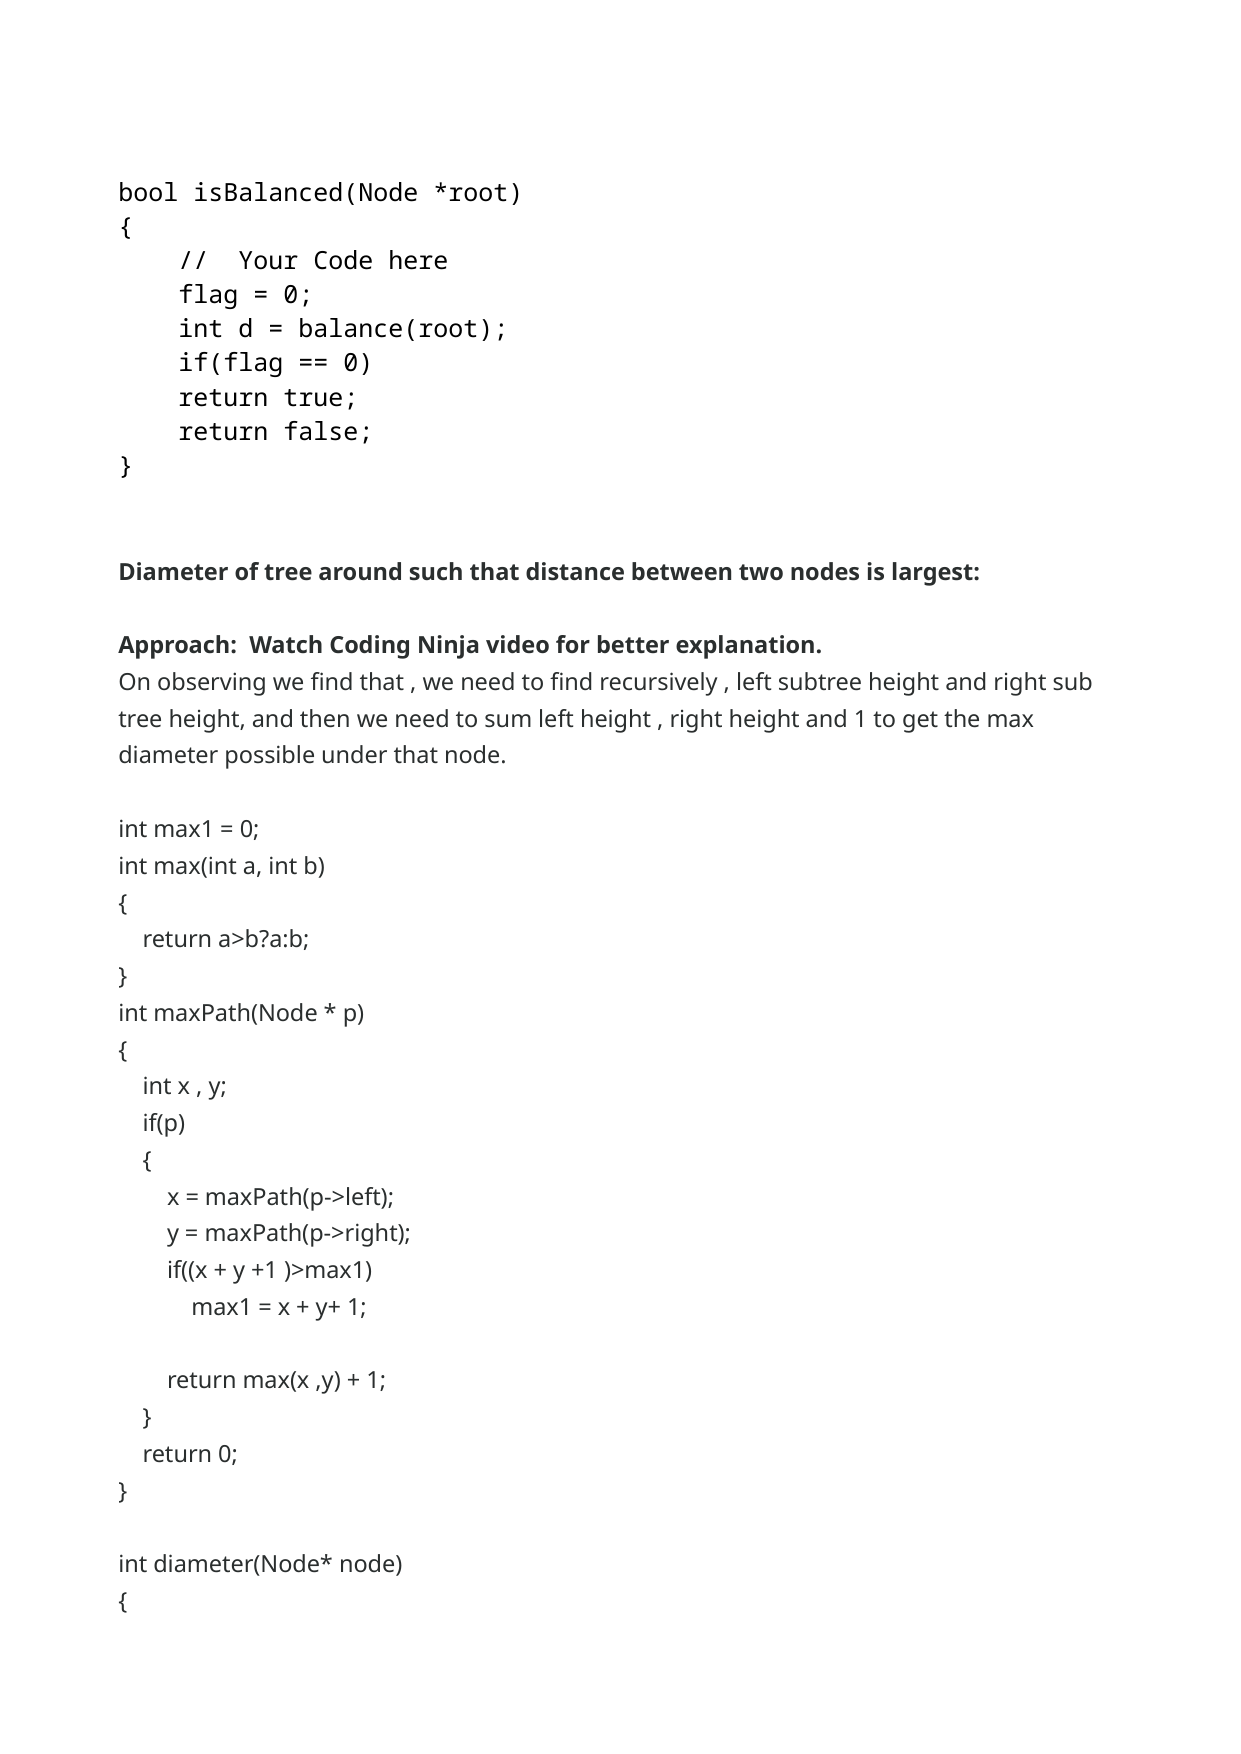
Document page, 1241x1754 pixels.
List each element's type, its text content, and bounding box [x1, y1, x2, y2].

text return max(x ,y) + 1; [118, 1364, 1122, 1396]
text Diameter of tree around such that distance between two nodes is largest: [118, 555, 1122, 587]
text } [118, 1474, 1122, 1506]
text return true; [118, 379, 1122, 413]
text flag = 0; [118, 277, 1122, 311]
text if(flag == 0) [118, 345, 1122, 379]
text int max(int a, int b) [118, 849, 1122, 881]
text return a>b?a:b; [118, 923, 1122, 954]
text } [118, 1401, 1122, 1433]
text { [118, 1033, 1122, 1065]
text { [118, 1584, 1122, 1616]
text int max1 = 0; [118, 812, 1122, 844]
text int d = balance(root); [118, 311, 1122, 345]
text Approach: Watch Coding Ninja video for better explanation. [118, 628, 1122, 660]
text max1 = x + y+ 1; [118, 1290, 1122, 1322]
text { [118, 209, 1122, 243]
text int maxPath(Node * p) [118, 996, 1122, 1028]
text } [118, 447, 1122, 481]
text if(p) [118, 1106, 1122, 1138]
text return 0; [118, 1437, 1122, 1469]
text } [118, 959, 1122, 991]
text On observing we find that , we need to find recursively , left subtree height and right sub tree height, and then we need to sum left height , right height and 1 to get the max diameter possible under that node. [118, 665, 1122, 771]
text // Your Code here [118, 243, 1122, 277]
text x = maxPath(p->left); [118, 1180, 1122, 1212]
text int x , y; [118, 1070, 1122, 1102]
text if((x + y +1 )>max1) [118, 1253, 1122, 1286]
text return false; [118, 413, 1122, 447]
text int diameter(Node* node) [118, 1548, 1122, 1580]
text bool isBalanced(Node *root) [118, 175, 1122, 209]
text { [118, 1143, 1122, 1175]
text { [118, 886, 1122, 918]
text y = maxPath(p->right); [118, 1217, 1122, 1249]
